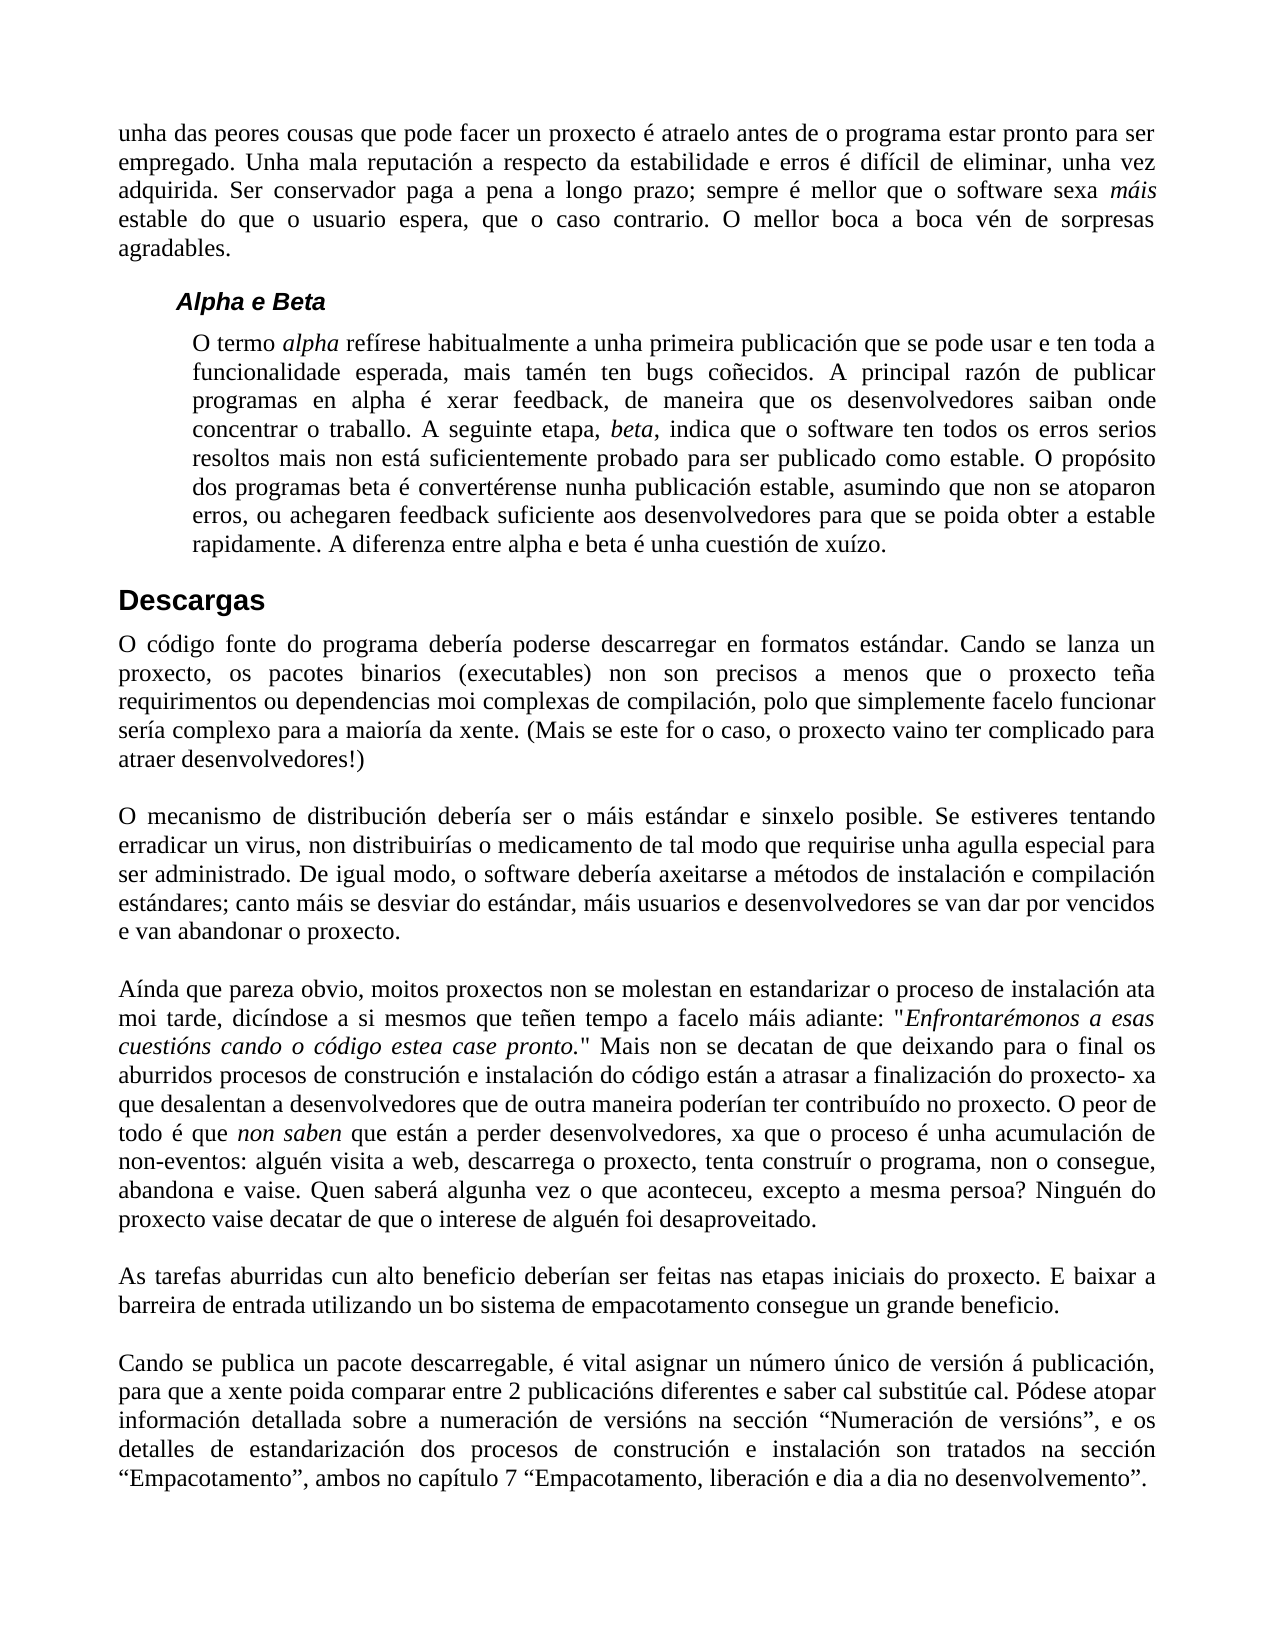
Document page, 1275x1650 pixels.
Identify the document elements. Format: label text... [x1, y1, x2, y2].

text Aínda que pareza obvio, moitos proxectos non se molestan en estandarizar o proceso de instalación ata moi tarde, dicíndose a si mesmos que teñen tempo a facelo máis adiante: "Enfrontarémonos a esas cuestións cando o código estea case pronto." Mais non se decatan de que deixando para o final os aburridos procesos de construción e instalación do código están a atrasar a finalización do proxecto- xa que desalentan a desenvolvedores que de outra maneira poderían ter contribuído no proxecto. O peor de todo é que non saben que están a perder desenvolvedores, xa que o proceso é unha acumulación de non-eventos: alguén visita a web, descarrega o proxecto, tenta construír o programa, non o consegue, abandona e vaise. Quen saberá algunha vez o que aconteceu, excepto a mesma persoa? Ninguén do proxecto vaise decatar de que o interese de alguén foi desaproveitado. [118, 974, 1157, 1233]
text O termo alpha refírese habitualmente a unha primeira publicación que se pode usar e ten toda a funcionalidade esperada, mais tamén ten bugs coñecidos. A principal razón de publicar programas en alpha é xerar feedback, de maneira que os desenvolvedores saiban onde concentrar o traballo. A seguinte etapa, beta, indica que o software ten todos os erros serios resoltos mais non está suficientemente probado para ser publicado como estable. O propósito dos programas beta é convertérense nunha publicación estable, asumindo que non se atoparon erros, ou achegaren feedback suficiente aos desenvolvedores para que se poida obter a estable rapidamente. A diferenza entre alpha e beta é unha cuestión de xuízo. [192, 328, 1157, 558]
text O mecanismo de distribución debería ser o máis estándar e sinxelo posible. Se estiveres tentando erradicar un virus, non distribuirías o medicamento de tal modo que requirise unha agulla especial para ser administrado. De igual modo, o software debería axeitarse a métodos de instalación e compilación estándares; canto máis se desviar do estándar, máis usuarios e desenvolvedores se van dar por vencidos e van abandonar o proxecto. [118, 801, 1157, 945]
text Cando se publica un pacote descarregable, é vital asignar un número único de versión á publicación, para que a xente poida comparar entre 2 publicacións diferentes e saber cal substitúe cal. Pódese atopar información detallada sobre a numeración de versións na sección “Numeración de versións”, e os detalles de estandarización dos procesos de construción e instalación son tratados na sección “Empacotamento”, ambos no capítulo 7 “Empacotamento, liberación e dia a dia no desenvolvemento”. [118, 1348, 1157, 1491]
subtitle Descargas [118, 583, 1157, 616]
text As tarefas aburridas cun alto beneficio deberían ser feitas nas etapas iniciais do proxecto. E baixar a barreira de entrada utilizando un bo sistema de empacotamento consegue un grande beneficio. [118, 1261, 1157, 1319]
subtitle Alpha e Beta [176, 287, 1157, 315]
text unha das peores cousas que pode facer un proxecto é atraelo antes de o programa estar pronto para ser empregado. Unha mala reputación a respecto da estabilidade e erros é difícil de eliminar, unha vez adquirida. Ser conservador paga a pena a longo prazo; sempre é mellor que o software sexa máis estable do que o usuario espera, que o caso contrario. O mellor boca a boca vén de sorpresas agradables. [118, 118, 1157, 262]
text O código fonte do programa debería poderse descarregar en formatos estándar. Cando se lanza un proxecto, os pacotes binarios (executables) non son precisos a menos que o proxecto teña requirimentos ou dependencias moi complexas de compilación, polo que simplemente facelo funcionar sería complexo para a maioría da xente. (Mais se este for o caso, o proxecto vaino ter complicado para atraer desenvolvedores!) [118, 629, 1157, 773]
